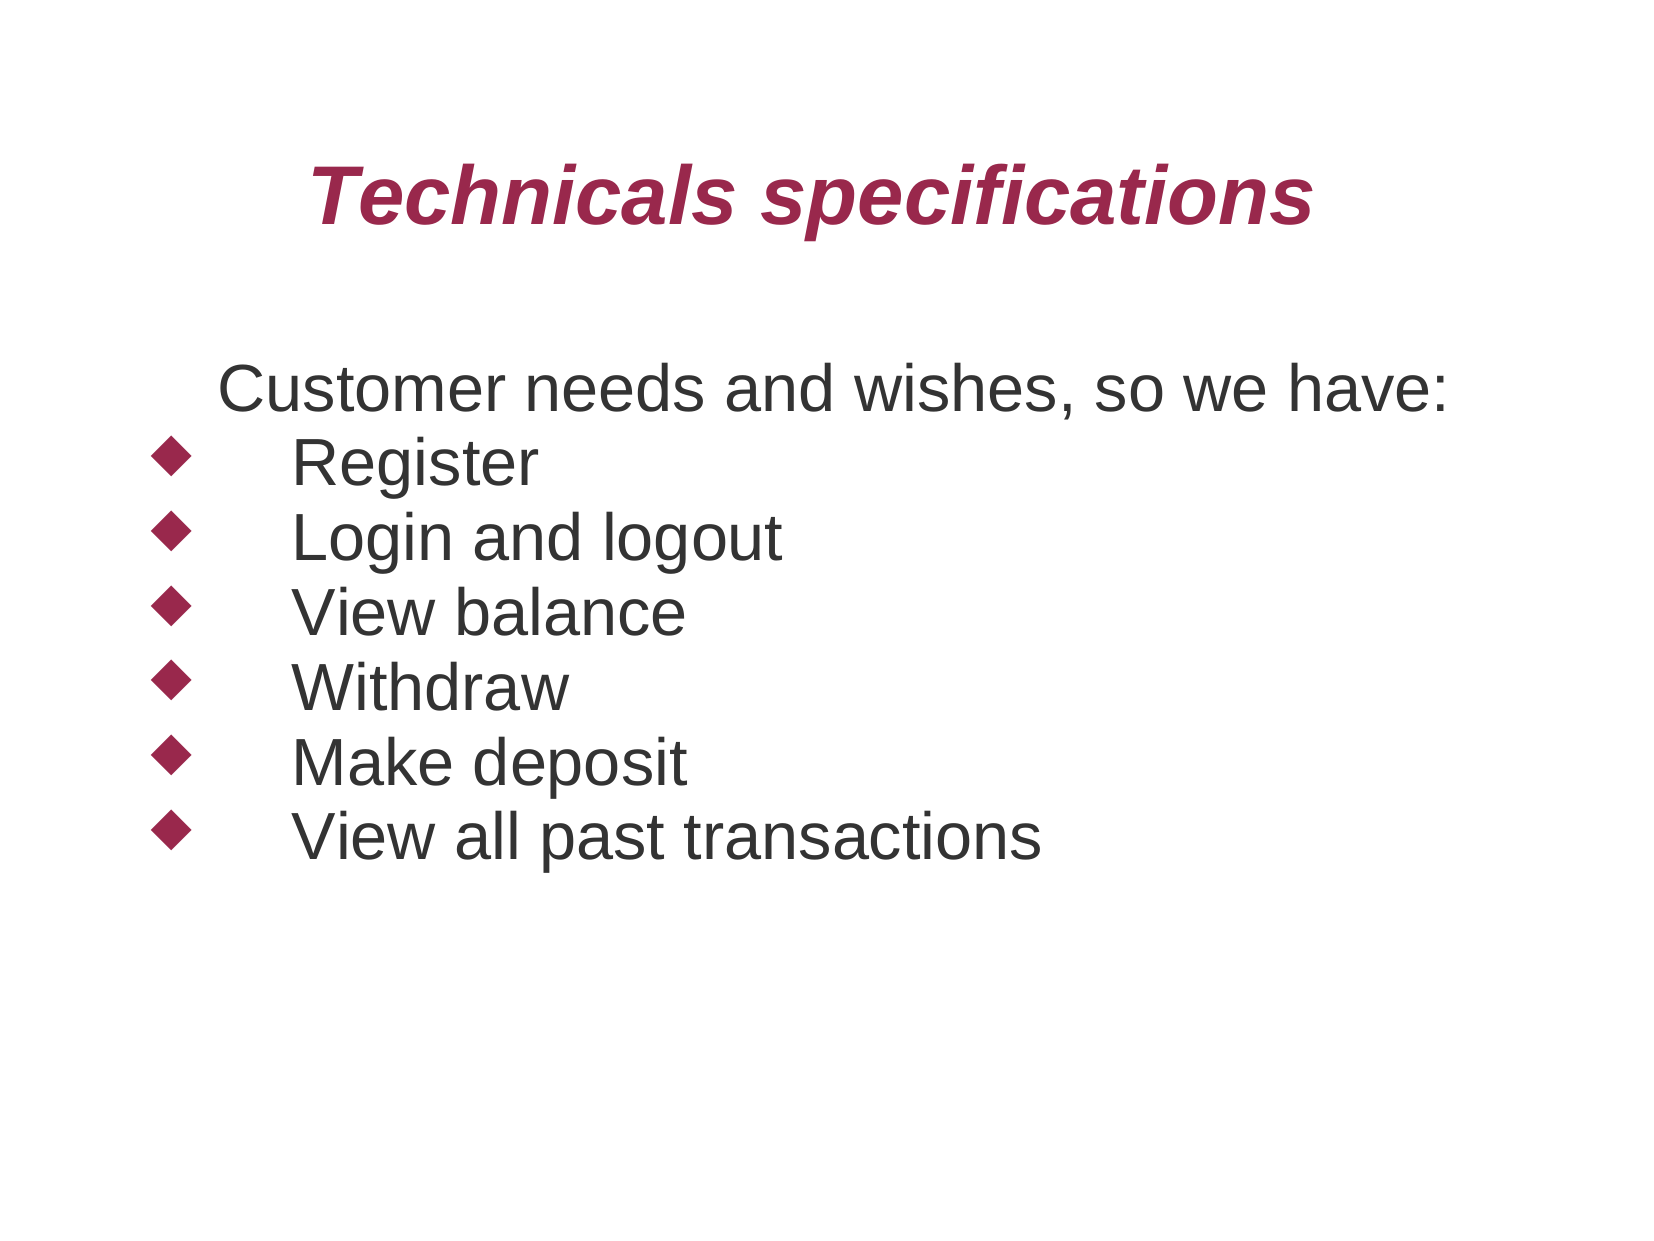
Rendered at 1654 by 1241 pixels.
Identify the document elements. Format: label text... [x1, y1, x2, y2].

list Customer needs and wishes, so we have: Register Login and logout View balance Withdraw Make deposit View all past transactions [134, 350, 1516, 1133]
title Technicals specifications [118, 112, 1506, 281]
